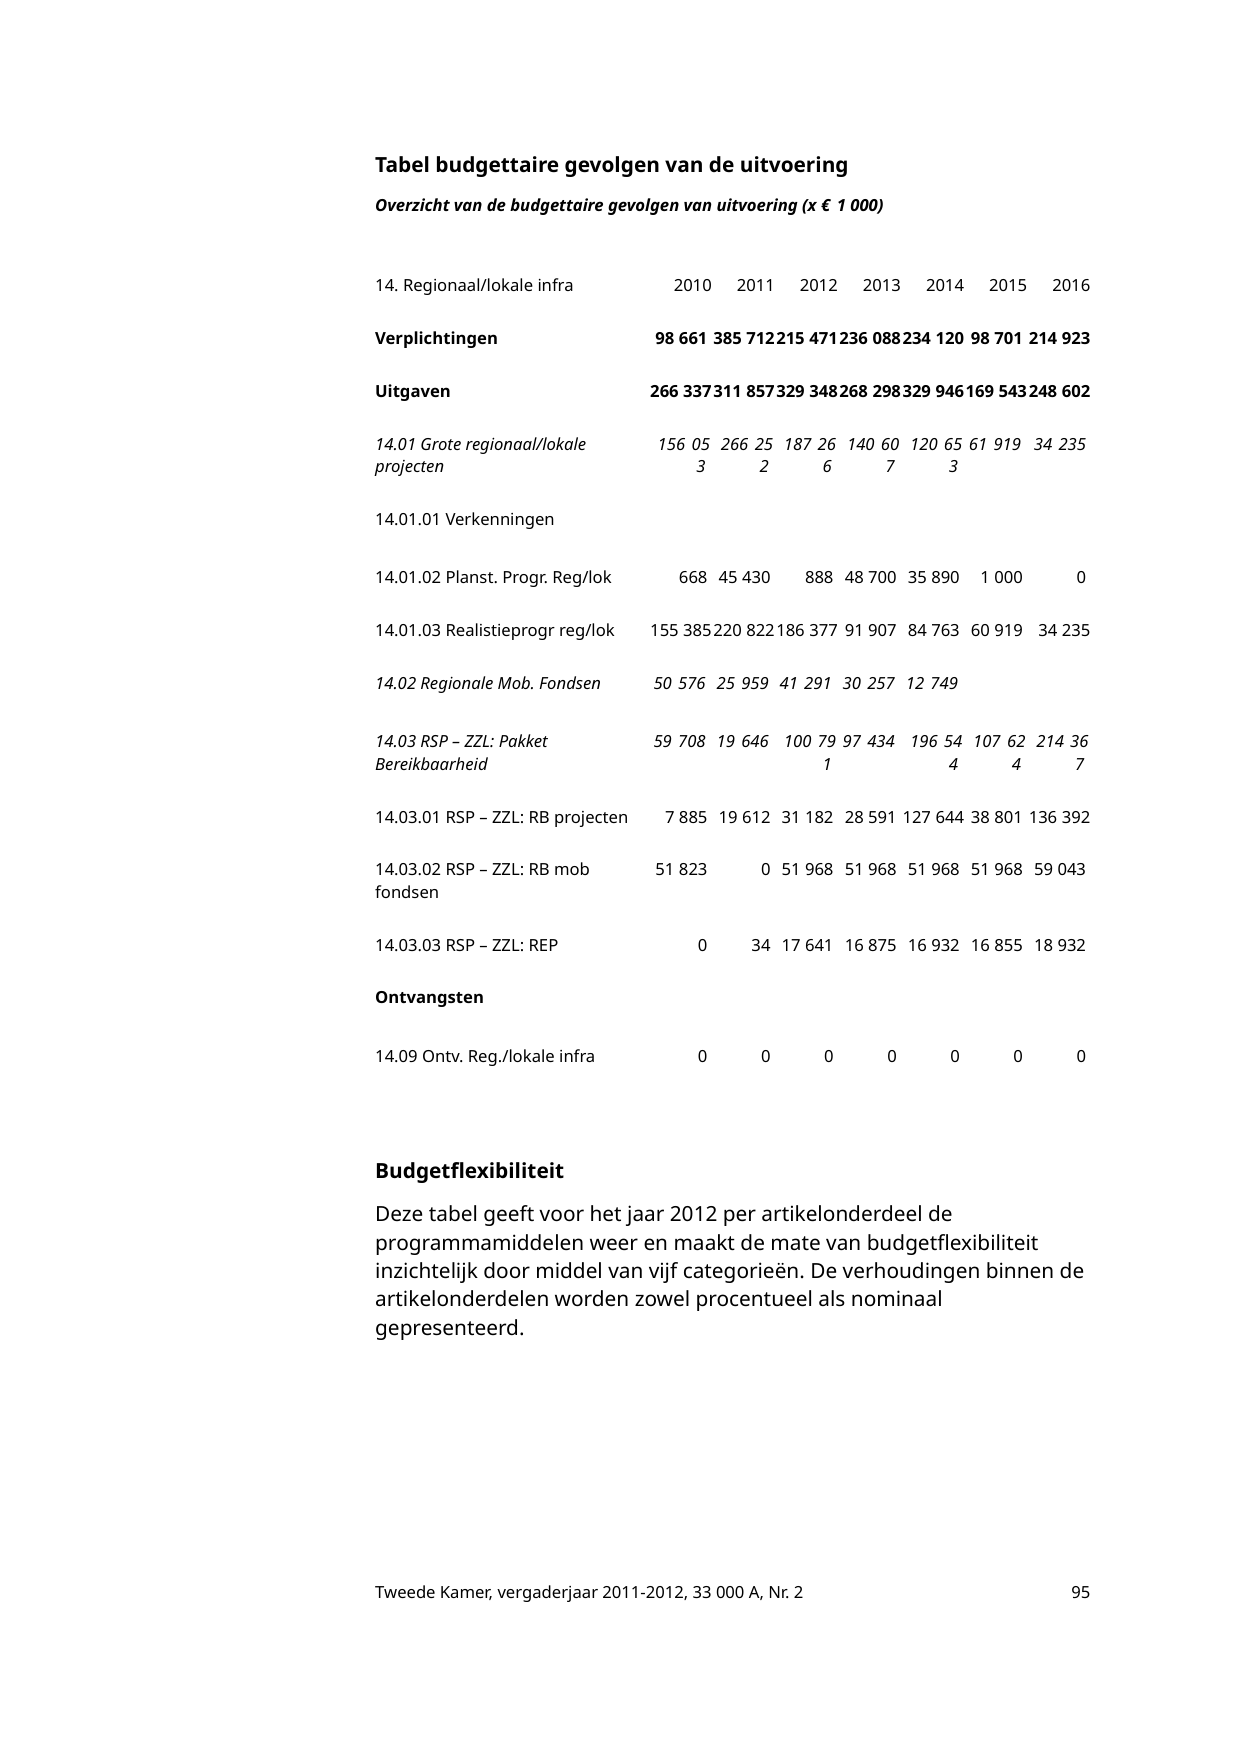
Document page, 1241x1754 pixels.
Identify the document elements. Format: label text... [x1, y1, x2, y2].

table_cell 888 [775, 566, 838, 619]
table_cell 14.03 RSP – ZZL: Pakket Bereikbaarheid [375, 730, 648, 805]
table_cell 214 923 [1027, 327, 1090, 379]
table_cell [964, 986, 1027, 1044]
table_cell 248 602 [1027, 380, 1090, 432]
table_cell 127 644 [901, 805, 964, 858]
table_cell 60 919 [964, 619, 1027, 671]
table_cell 0 [648, 934, 711, 986]
table_header 2014 [901, 274, 964, 327]
table_cell 38 801 [964, 805, 1027, 858]
table_cell 14.03.03 RSP – ZZL: REP [375, 934, 648, 986]
table_header 2013 [838, 274, 901, 327]
table_cell Uitgaven [375, 380, 648, 432]
table_cell 1 000 [964, 566, 1027, 619]
table_cell 84 763 [901, 619, 964, 671]
text Deze tabel geeft voor het jaar 2012 per artikelonderdeel de programmamiddelen weer en maakt de mate van budgetflexibiliteit inzichtelijk door middel van vijf categorieën. De verhoudingen binnen de artikelonderdelen worden zowel procentueel als nominaal gepresenteerd. [375, 1199, 1090, 1341]
table_cell 16 855 [964, 934, 1027, 986]
table_cell [711, 986, 774, 1044]
table_cell 48 700 [838, 566, 901, 619]
text Overzicht van de budgettaire gevolgen van uitvoering (x € 1 000) [375, 193, 1090, 216]
table_cell 0 [1027, 1045, 1090, 1097]
table_cell 14.03.02 RSP – ZZL: RB mob fondsen [375, 858, 648, 933]
table_cell 140 607 [838, 432, 901, 508]
table_cell 16 932 [901, 934, 964, 986]
table_cell [775, 508, 838, 566]
table_cell 51 968 [901, 858, 964, 933]
table_cell 97 434 [838, 730, 901, 805]
table_cell 236 088 [838, 327, 901, 379]
table_cell 34 235 [1027, 432, 1090, 508]
table_cell 14.02 Regionale Mob. Fondsen [375, 671, 648, 730]
table_cell 14.09 Ontv. Reg./lokale infra [375, 1045, 648, 1097]
table_cell 30 257 [838, 671, 901, 730]
table_cell [648, 508, 711, 566]
table_cell 16 875 [838, 934, 901, 986]
table_cell [964, 508, 1027, 566]
table_header 2016 [1027, 274, 1090, 327]
table_cell 14.01.02 Planst. Progr. Reg/lok [375, 566, 648, 619]
table_cell Verplichtingen [375, 327, 648, 379]
table_cell 19 646 [711, 730, 774, 805]
table_cell 136 392 [1027, 805, 1090, 858]
table_cell 329 348 [775, 380, 838, 432]
table_cell 61 919 [964, 432, 1027, 508]
table_cell 0 [775, 1045, 838, 1097]
table_header 2012 [775, 274, 838, 327]
table_cell 59 708 [648, 730, 711, 805]
table_cell [1027, 671, 1090, 730]
table_cell 35 890 [901, 566, 964, 619]
table_cell [711, 508, 774, 566]
text Budgetflexibiliteit [375, 1156, 1090, 1184]
table_cell 14.01.03 Realistieprogr reg/lok [375, 619, 648, 671]
table_cell 7 885 [648, 805, 711, 858]
table_cell 19 612 [711, 805, 774, 858]
table_cell 28 591 [838, 805, 901, 858]
table_cell 100 791 [775, 730, 838, 805]
table_cell [901, 508, 964, 566]
table_cell 0 [1027, 566, 1090, 619]
table_cell 18 932 [1027, 934, 1090, 986]
table_cell 155 385 [648, 619, 711, 671]
table_cell 12 749 [901, 671, 964, 730]
table_cell 51 968 [964, 858, 1027, 933]
table_cell [648, 986, 711, 1044]
table_cell 220 822 [711, 619, 774, 671]
table_cell 98 661 [648, 327, 711, 379]
table_cell 266 337 [648, 380, 711, 432]
table_cell 234 120 [901, 327, 964, 379]
table_cell 0 [964, 1045, 1027, 1097]
table_cell 34 235 [1027, 619, 1090, 671]
table_cell 14.03.01 RSP – ZZL: RB projecten [375, 805, 648, 858]
table_cell 0 [838, 1045, 901, 1097]
table_cell 186 377 [775, 619, 838, 671]
table_cell 187 266 [775, 432, 838, 508]
table_cell 59 043 [1027, 858, 1090, 933]
table_cell 215 471 [775, 327, 838, 379]
table_cell 31 182 [775, 805, 838, 858]
table_cell 0 [711, 1045, 774, 1097]
table_cell Ontvangsten [375, 986, 648, 1044]
table_cell 0 [901, 1045, 964, 1097]
table_cell 107 624 [964, 730, 1027, 805]
table_cell [901, 986, 964, 1044]
table_cell [838, 508, 901, 566]
table_cell 41 291 [775, 671, 838, 730]
table_cell 14.01.01 Verkenningen [375, 508, 648, 566]
table_header 14. Regionaal/lokale infra [375, 274, 648, 327]
table_cell 268 298 [838, 380, 901, 432]
table_cell 311 857 [711, 380, 774, 432]
table_cell 91 907 [838, 619, 901, 671]
table_cell 0 [648, 1045, 711, 1097]
table_cell 120 653 [901, 432, 964, 508]
table_cell 385 712 [711, 327, 774, 379]
table_cell [775, 986, 838, 1044]
table_cell [1027, 508, 1090, 566]
table_cell 45 430 [711, 566, 774, 619]
table_cell 196 544 [901, 730, 964, 805]
table_header 2010 [648, 274, 711, 327]
table_cell 169 543 [964, 380, 1027, 432]
table_cell [838, 986, 901, 1044]
table_cell 14.01 Grote regionaal/lokale projecten [375, 432, 648, 508]
text Tabel budgettaire gevolgen van de uitvoering [375, 150, 1090, 178]
table_cell [1027, 986, 1090, 1044]
table_cell 51 823 [648, 858, 711, 933]
table_cell 98 701 [964, 327, 1027, 379]
table_cell 34 [711, 934, 774, 986]
table_cell 0 [711, 858, 774, 933]
table_cell 51 968 [838, 858, 901, 933]
table_cell 51 968 [775, 858, 838, 933]
table_cell 266 252 [711, 432, 774, 508]
table_header 2015 [964, 274, 1027, 327]
table_cell 214 367 [1027, 730, 1090, 805]
table_cell 156 053 [648, 432, 711, 508]
table_cell 50 576 [648, 671, 711, 730]
table_header 2011 [711, 274, 774, 327]
table_cell 25 959 [711, 671, 774, 730]
table_cell [964, 671, 1027, 730]
table_cell 668 [648, 566, 711, 619]
table_cell 329 946 [901, 380, 964, 432]
table_cell 17 641 [775, 934, 838, 986]
